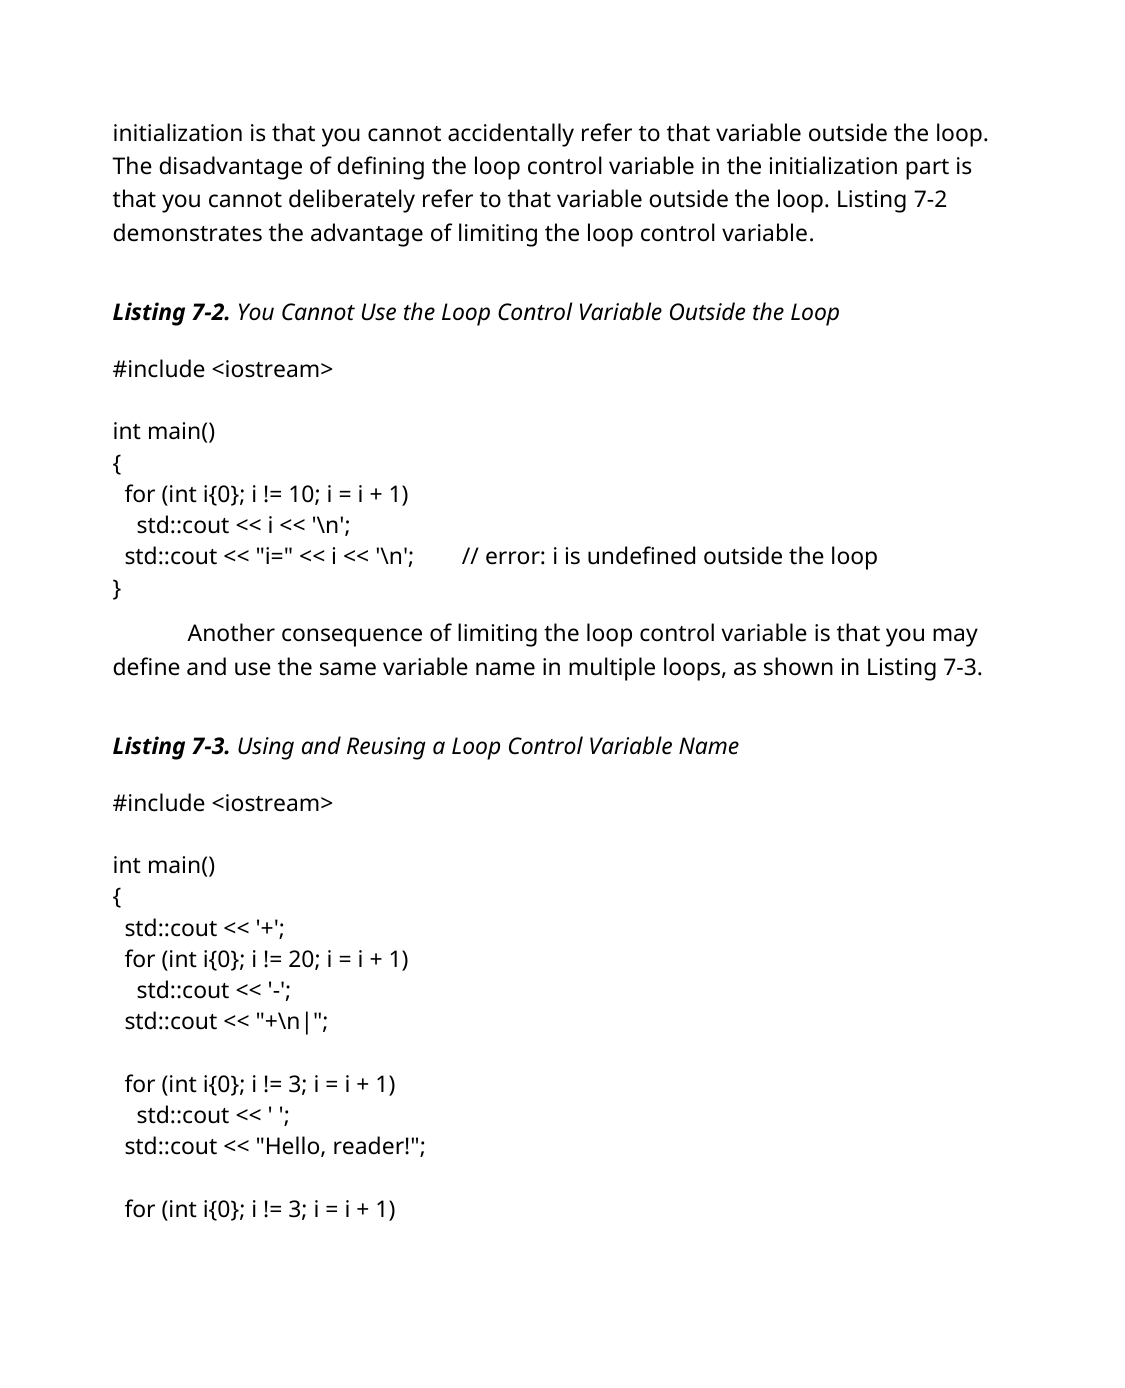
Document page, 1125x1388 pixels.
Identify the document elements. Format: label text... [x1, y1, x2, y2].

text std::cout << '+'; [112, 912, 1012, 943]
text #include <iostream> [112, 787, 1012, 818]
text { [112, 446, 1012, 478]
text for (int i{0}; i != 10; i = i + 1) [112, 478, 1012, 509]
text Listing 7-3. Using and Reusing a Loop Control Variable Name [112, 730, 1012, 761]
text for (int i{0}; i != 3; i = i + 1) [112, 1068, 1012, 1099]
text for (int i{0}; i != 3; i = i + 1) [112, 1193, 1012, 1224]
text Listing 7-2. You Cannot Use the Loop Control Variable Outside the Loop [112, 296, 1012, 327]
text std::cout << "+\n|"; [112, 1005, 1012, 1037]
text for (int i{0}; i != 20; i = i + 1) [112, 943, 1012, 974]
text initialization is that you cannot accidentally refer to that variable outside the loop. The disadvantage of defining the loop control variable in the initialization part is that you cannot deliberately refer to that variable outside the loop. Listing 7-2 demonstrates the advantage of limiting the loop control variable. [112, 115, 1012, 248]
text { [112, 880, 1012, 912]
text #include <iostream> [112, 353, 1012, 384]
text int main() [112, 415, 1012, 446]
text std::cout << "i=" << i << '\n'; // error: i is undefined outside the loop [112, 540, 1012, 571]
text std::cout << i << '\n'; [112, 509, 1012, 540]
text std::cout << ' '; [112, 1099, 1012, 1130]
text std::cout << '-'; [112, 974, 1012, 1005]
text std::cout << "Hello, reader!"; [112, 1130, 1012, 1162]
text int main() [112, 849, 1012, 880]
text } [112, 571, 1012, 603]
text Another consequence of limiting the loop control variable is that you may define and use the same variable name in multiple loops, as shown in Listing 7-3. [112, 615, 1012, 682]
